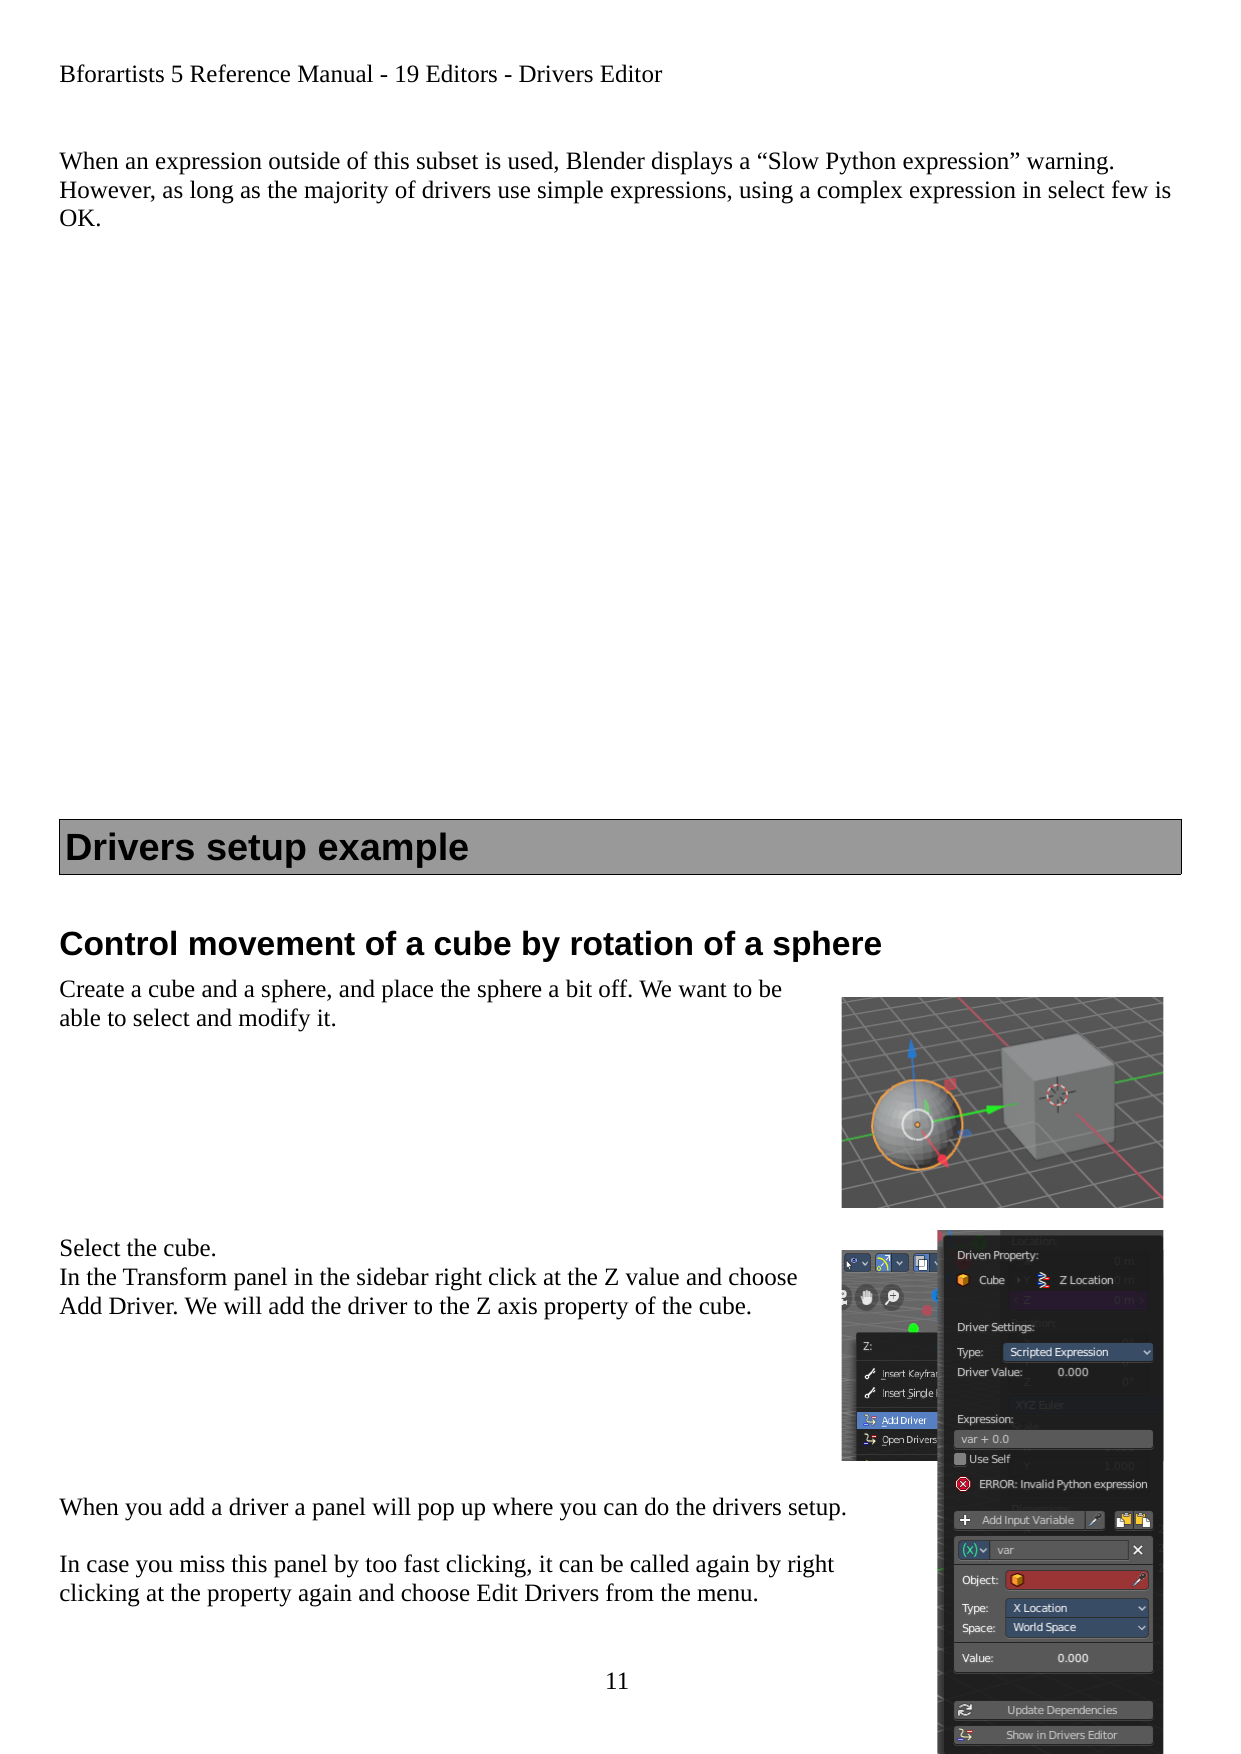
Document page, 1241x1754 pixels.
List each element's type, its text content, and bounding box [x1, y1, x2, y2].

picture [841, 1230, 1164, 1754]
text When you add a driver a panel will pop up where you can do the drivers setup. [59, 1492, 937, 1521]
text When an expression outside of this subset is used, Blender displays a “Slow Python expression” warning. However, as long as the majority of drivers use simple expressions, using a complex expression in select few is OK. [59, 146, 1181, 232]
picture [841, 997, 1164, 1208]
text [1164, 1233, 1181, 1262]
text In the Transform panel in the sidebar right click at the Z value and choose Add Driver. We will add the driver to the Z axis property of the cube. [59, 1262, 841, 1319]
text Select the cube. [59, 1233, 937, 1262]
subtitle Control movement of a cube by rotation of a sphere [59, 923, 1181, 962]
text In case you miss this panel by too fast clicking, it can be called again by right clicking at the property again and choose Edit Drivers from the menu. [59, 1549, 937, 1607]
table_header Drivers setup example [60, 820, 1181, 874]
text Create a cube and a sphere, and place the sphere a bit off. We want to be able to select and modify it. [59, 974, 1181, 1032]
